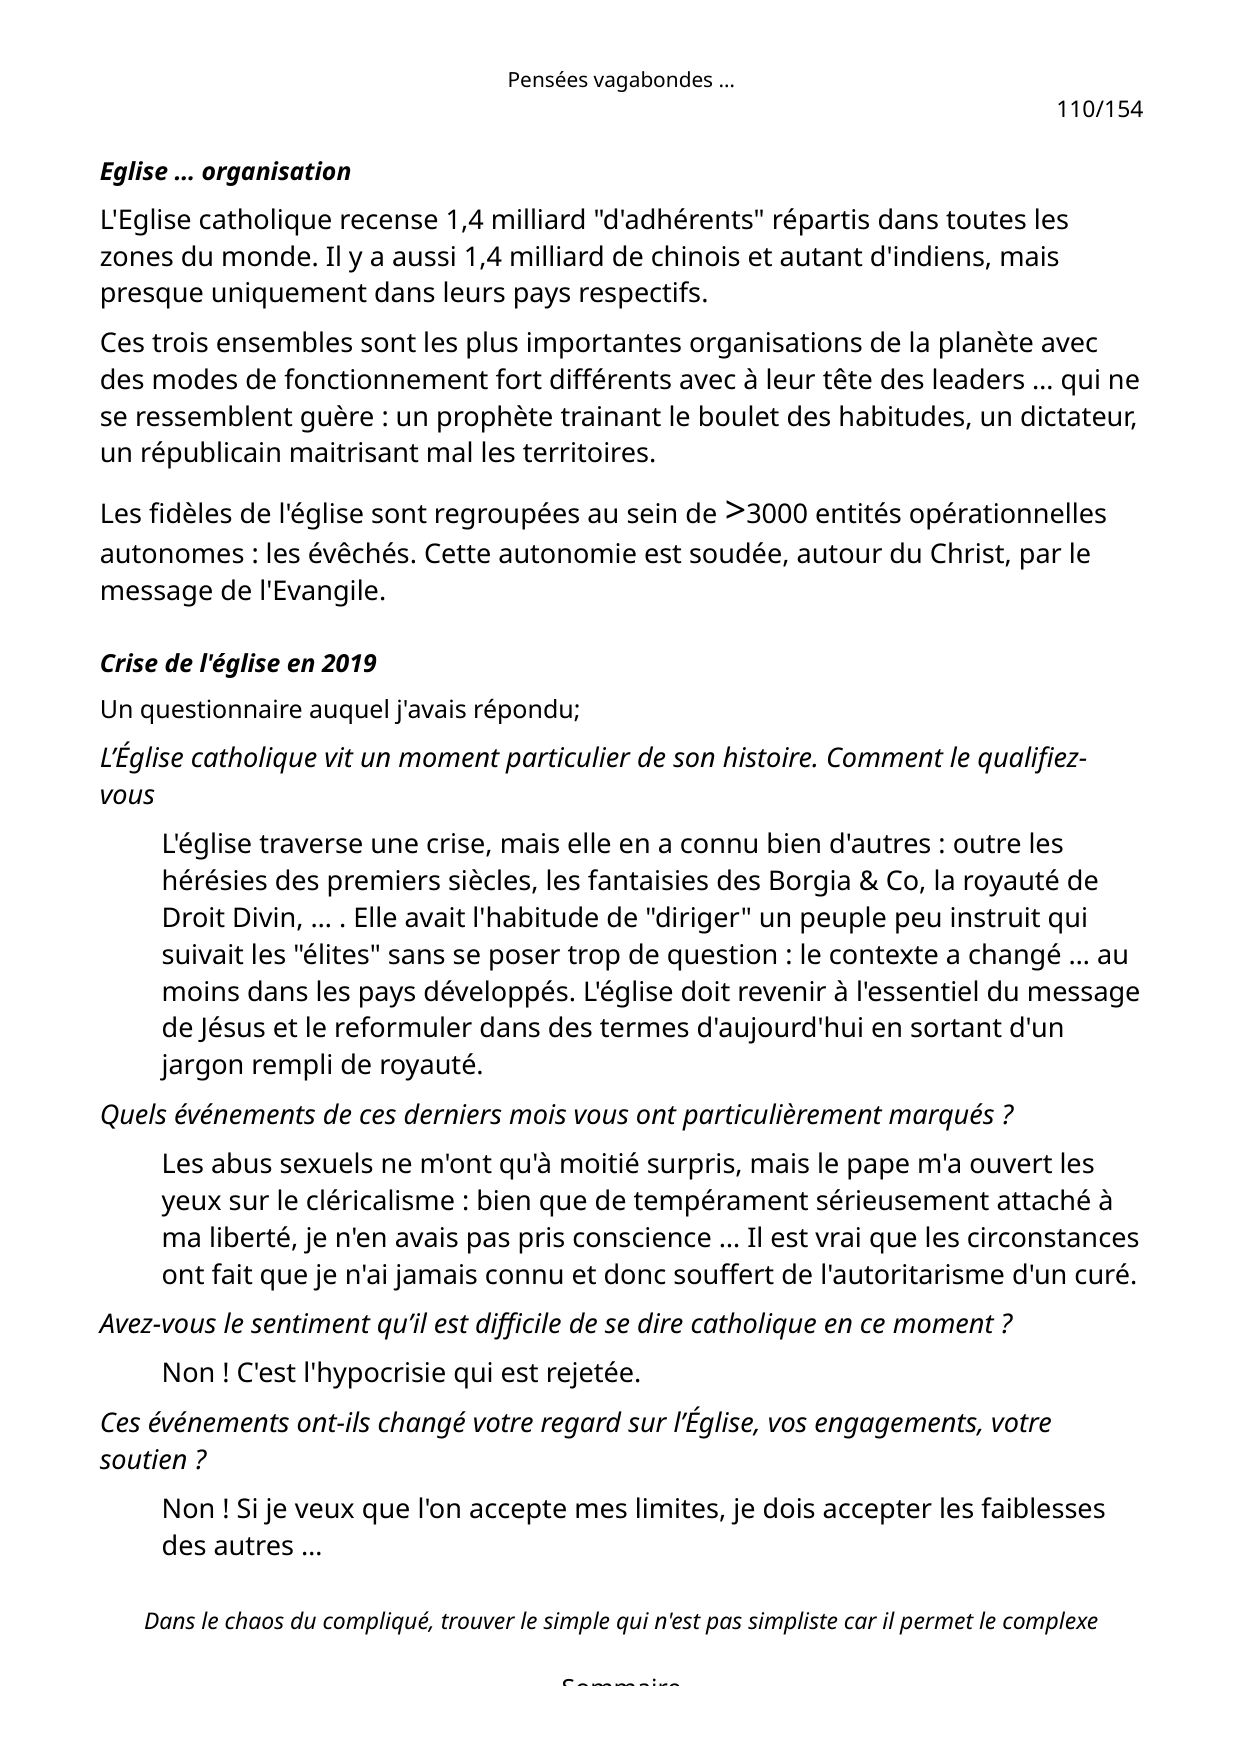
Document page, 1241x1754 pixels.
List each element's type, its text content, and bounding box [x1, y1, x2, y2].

subtitle Eglise … organisation [99, 154, 1143, 188]
text Non ! Si je veux que l'on accepte mes limites, je dois accepter les faiblesses des autres … [161, 1489, 1143, 1563]
text Ces trois ensembles sont les plus importantes organisations de la planète avec des modes de fonctionnement fort différents avec à leur tête des leaders … qui ne se ressemblent guère : un prophète trainant le boulet des habitudes, un dictateur, un républicain maitrisant mal les territoires. [99, 323, 1143, 471]
text Non ! C'est l'hypocrisie qui est rejetée. [161, 1354, 1143, 1391]
text Un questionnaire auquel j'avais répondu; [99, 692, 1143, 726]
text Les abus sexuels ne m'ont qu'à moitié surpris, mais le pape m'a ouvert les yeux sur le cléricalisme : bien que de tempérament sérieusement attaché à ma liberté, je n'en avais pas pris conscience … Il est vrai que les circonstances ont fait que je n'ai jamais connu et donc souffert de l'autoritarisme d'un curé. [161, 1144, 1143, 1292]
text Les fidèles de l'église sont regroupées au sein de >3000 entités opérationnelles autonomes : les évêchés. Cette autonomie est soudée, autour du Christ, par le message de l'Evangile. [99, 483, 1143, 608]
text L'Eglise catholique recense 1,4 milliard "d'adhérents" répartis dans toutes les zones du monde. Il y a aussi 1,4 milliard de chinois et autant d'indiens, mais presque uniquement dans leurs pays respectifs. [99, 200, 1143, 311]
text Avez-vous le sentiment qu’il est difficile de se dire catholique en ce moment ? [99, 1304, 1143, 1341]
text Ces événements ont-ils changé votre regard sur l’Église, vos engagements, votre soutien ? [99, 1403, 1143, 1477]
subtitle Crise de l'église en 2019 [99, 646, 1143, 679]
text L’Église catholique vit un moment particulier de son histoire. Comment le qualifiez-vous [99, 738, 1143, 812]
text Quels événements de ces derniers mois vous ont particulièrement marqués ? [99, 1095, 1143, 1132]
text L'église traverse une crise, mais elle en a connu bien d'autres : outre les hérésies des premiers siècles, les fantaisies des Borgia & Co, la royauté de Droit Divin, … . Elle avait l'habitude de "diriger" un peuple peu instruit qui suivait les "élites" sans se poser trop de question : le contexte a changé … au moins dans les pays développés. L'église doit revenir à l'essentiel du message de Jésus et le reformuler dans des termes d'aujourd'hui en sortant d'un jargon rempli de royauté. [161, 824, 1143, 1083]
